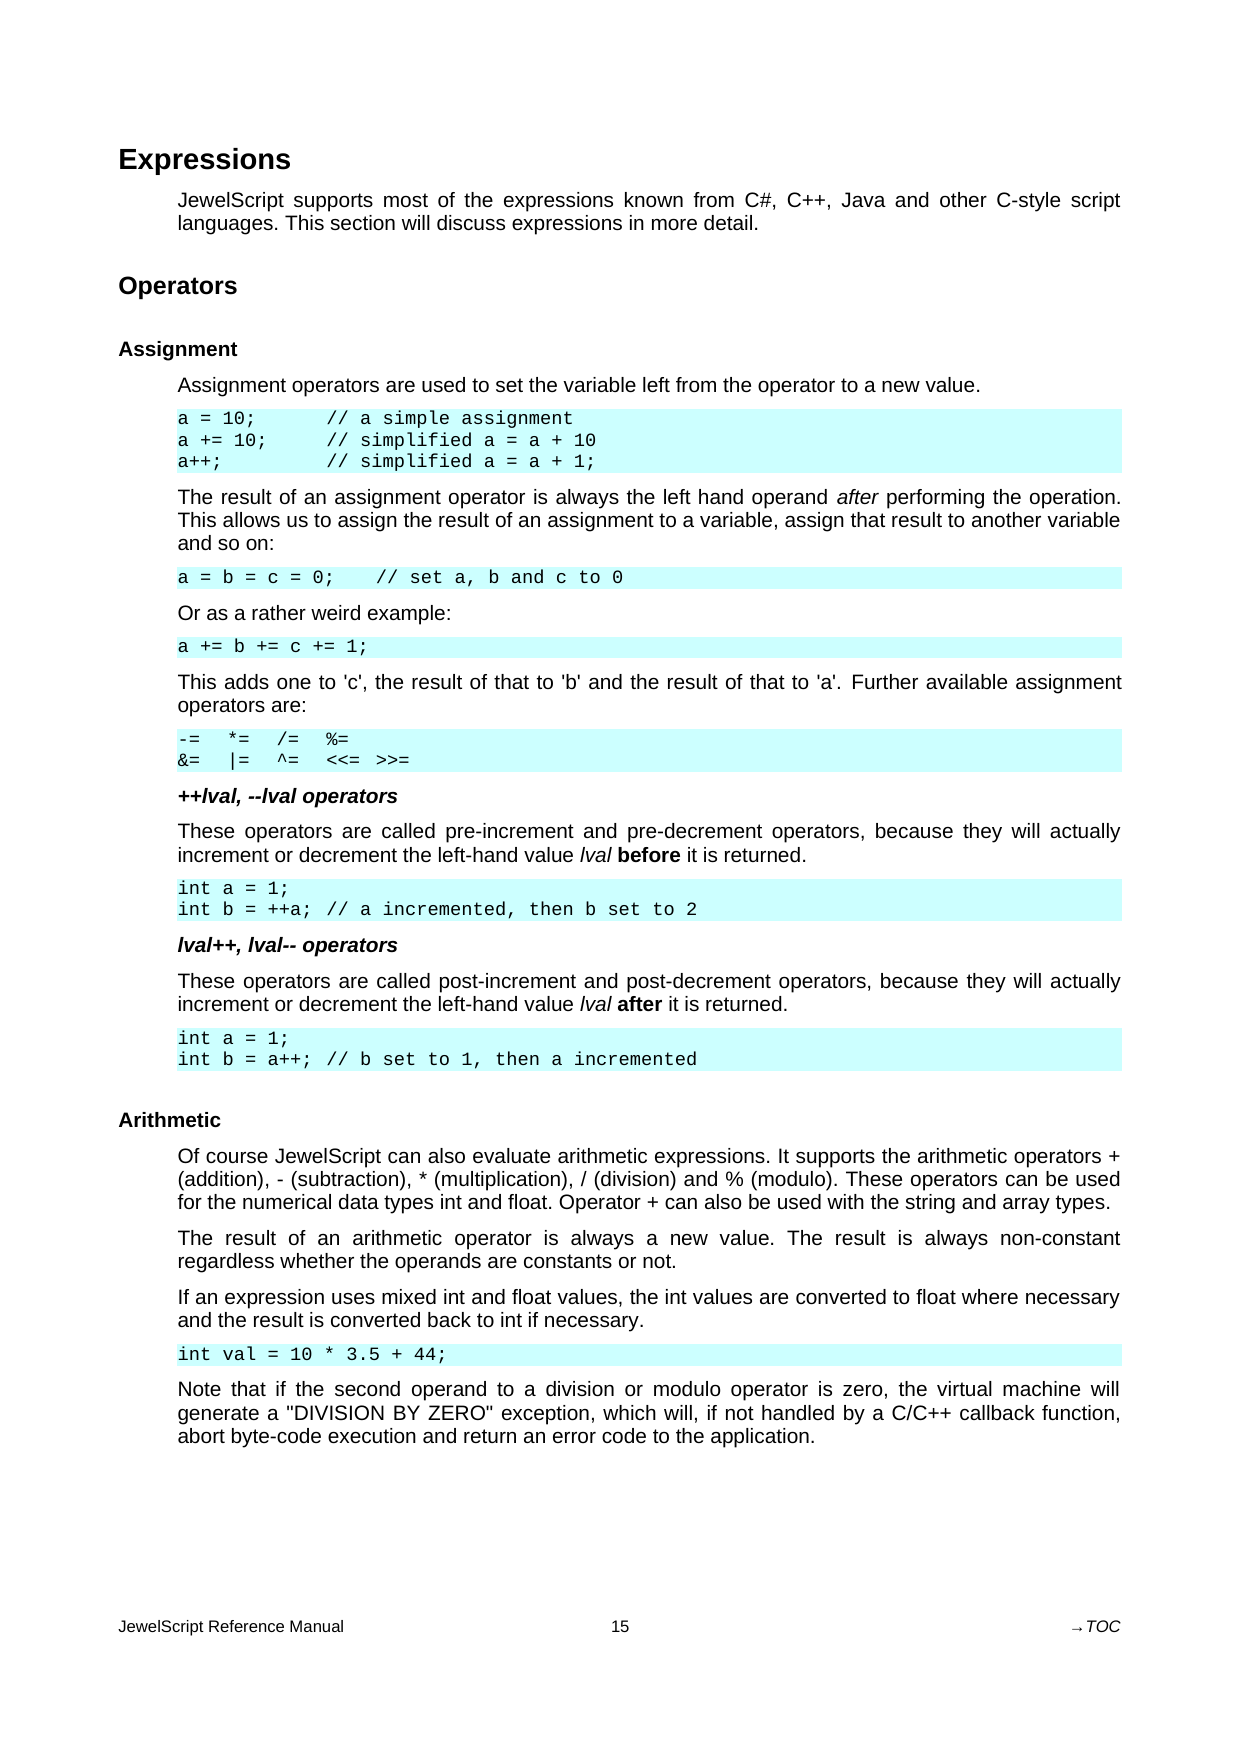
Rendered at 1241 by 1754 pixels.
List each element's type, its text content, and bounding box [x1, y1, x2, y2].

text int a = 1; int b = a++; // b set to 1, then a incremented [177, 1028, 1122, 1071]
text int a = 1; int b = ++a; // a incremented, then b set to 2 [177, 879, 1122, 921]
subtitle Expressions [118, 143, 1122, 176]
text int val = 10 * 3.5 + 44; [177, 1344, 1122, 1366]
text lval++, lval-- operators [177, 934, 1122, 957]
text Note that if the second operand to a division or modulo operator is zero, the virtual machine will generate a "DIVISION BY ZERO" exception, which will, if not handled by a C/C++ callback function, abort byte-code execution and return an error code to the application. [177, 1378, 1122, 1448]
text a += b += c += 1; [177, 637, 1122, 658]
text This adds one to 'c', the result of that to 'b' and the result of that to 'a'. Further available assignment operators are: [177, 670, 1122, 717]
text ++lval, --lval operators [177, 784, 1122, 807]
subtitle Arithmetic [118, 1108, 1122, 1132]
text Assignment operators are used to set the variable left from the operator to a new value. [177, 373, 1122, 397]
text Or as a rather weird example: [177, 601, 1122, 624]
text These operators are called pre-increment and pre-decrement operators, because they will actually increment or decrement the left-hand value lval before it is returned. [177, 820, 1122, 866]
text a = b = c = 0; // set a, b and c to 0 [177, 567, 1122, 589]
text The result of an assignment operator is always the left hand operand after performing the operation. This allows us to assign the result of an assignment to a variable, assign that result to another variable and so on: [177, 485, 1122, 555]
text The result of an arithmetic operator is always a new value. The result is always non-constant regardless whether the operands are constants or not. [177, 1226, 1122, 1273]
text Of course JewelScript can also evaluate arithmetic expressions. It supports the arithmetic operators + (addition), - (subtraction), * (multiplication), / (division) and % (modulo). These operators can be used for the numerical data types int and float. Operator + can also be used with the string and array types. [177, 1144, 1122, 1214]
text These operators are called post-increment and post-decrement operators, because they will actually increment or decrement the left-hand value lval after it is returned. [177, 969, 1122, 1016]
subtitle Assignment [118, 338, 1122, 361]
text -= *= /= %= &= |= ^= <<= >>= [177, 729, 1122, 772]
text a = 10; // a simple assignment a += 10; // simplified a = a + 10 a++; // simplified a = a + 1; [177, 409, 1122, 473]
text If an expression uses mixed int and float values, the int values are converted to float where necessary and the result is converted back to int if necessary. [177, 1285, 1122, 1332]
subtitle Operators [118, 272, 1122, 300]
text JewelScript supports most of the expressions known from C#, C++, Java and other C-style script languages. This section will discuss expressions in more detail. [177, 188, 1122, 235]
